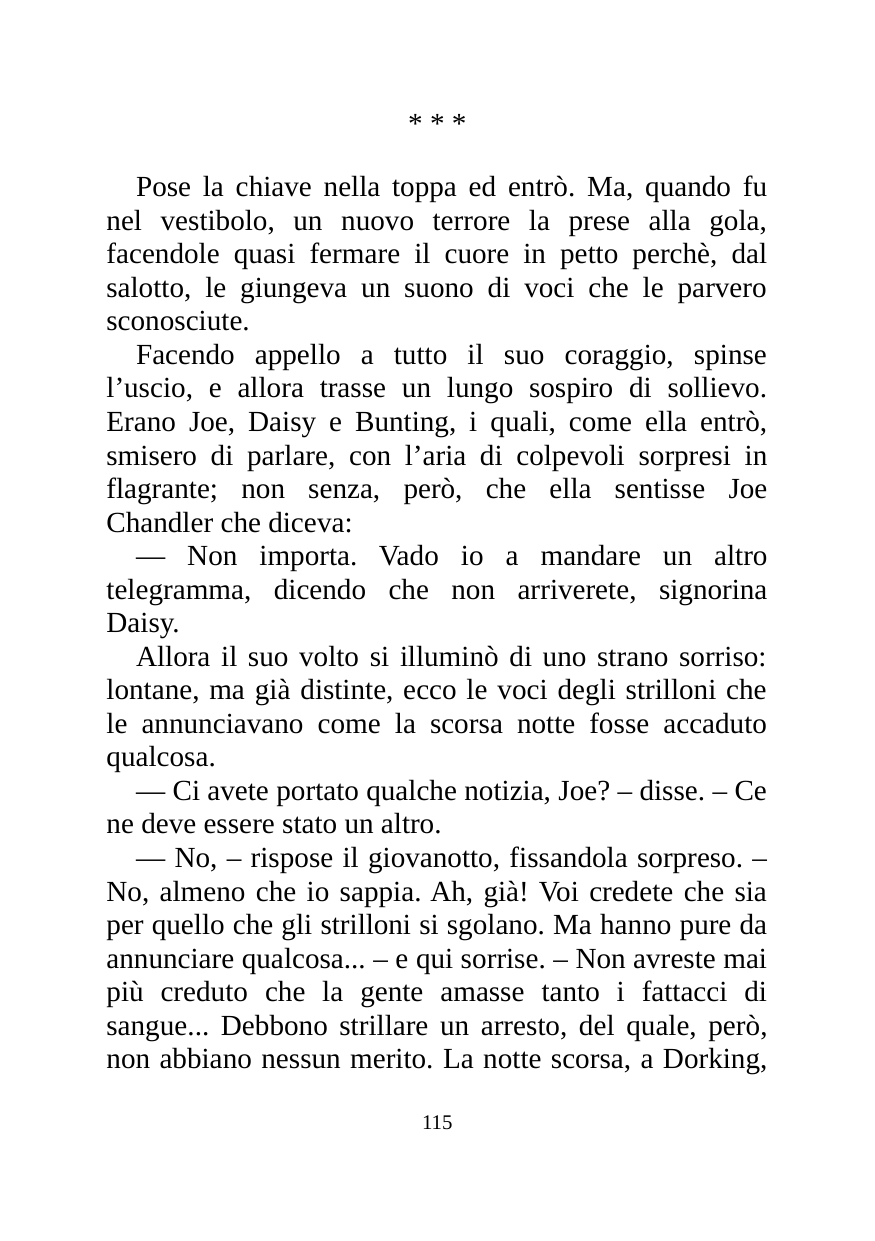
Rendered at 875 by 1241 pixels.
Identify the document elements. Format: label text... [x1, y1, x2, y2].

text Allora il suo volto si illuminò di uno strano sorriso: lontane, ma già distinte, ecco le voci degli strilloni che le annunciavano come la scorsa notte fosse accaduto qualcosa. [106, 639, 768, 773]
text — No, – rispose il giovanotto, fissandola sorpreso. – No, almeno che io sappia. Ah, già! Voi credete che sia per quello che gli strilloni si sgolano. Ma hanno pure da annunciare qualcosa... – e qui sorrise. – Non avreste mai più creduto che la gente amasse tanto i fattacci di sangue... Debbono strillare un arresto, del quale, però, non abbiano nessun merito. La notte scorsa, a Dorking, [106, 840, 768, 1075]
text * * * [106, 106, 768, 140]
text Pose la chiave nella toppa ed entrò. Ma, quando fu nel vestibolo, un nuovo terrore la prese alla gola, facendole quasi fermare il cuore in petto perchè, dal salotto, le giungeva un suono di voci che le parvero sconosciute. [106, 169, 768, 337]
text — Non importa. Vado io a mandare un altro telegramma, dicendo che non arriverete, signorina Daisy. [106, 538, 768, 639]
text — Ci avete portato qualche notizia, Joe? – disse. – Ce ne deve essere stato un altro. [106, 773, 768, 840]
text Facendo appello a tutto il suo coraggio, spinse l’uscio, e allora trasse un lungo sospiro di sollievo. Erano Joe, Daisy e Bunting, i quali, come ella entrò, smisero di parlare, con l’aria di colpevoli sorpresi in flagrante; non senza, però, che ella sentisse Joe Chandler che diceva: [106, 337, 768, 538]
